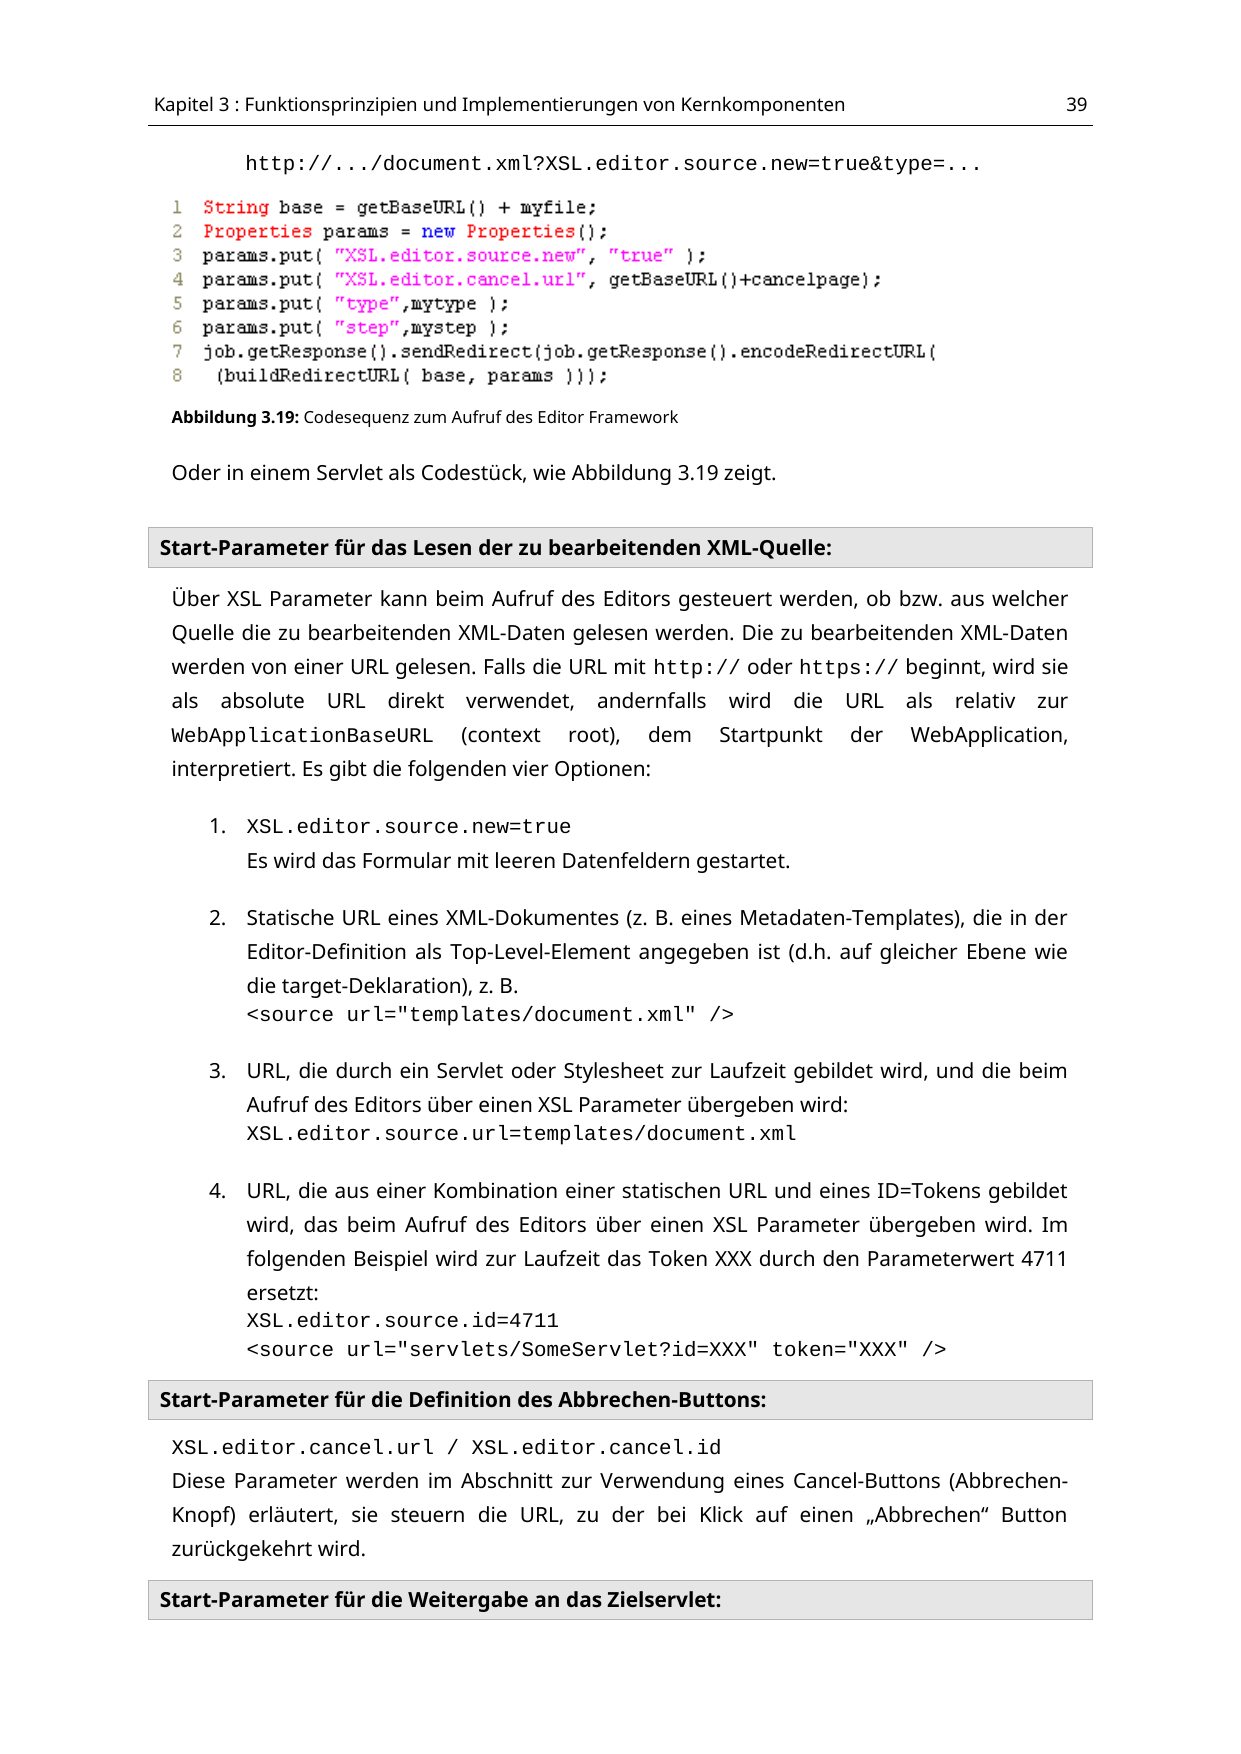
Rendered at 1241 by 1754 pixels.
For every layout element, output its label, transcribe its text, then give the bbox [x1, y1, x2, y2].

table_header Start-Parameter für die Weitergabe an das Zielservlet: [149, 1581, 1092, 1619]
list XSL.editor.source.new=true Es wird das Formular mit leeren Datenfeldern gestartet. [209, 812, 1069, 874]
list URL, die aus einer Kombination einer statischen URL und eines ID=Tokens gebildet wird, das beim Aufruf des Editors über einen XSL Parameter übergeben wird. Im folgenden Beispiel wird zur Laufzeit das Token XXX durch den Parameterwert 4711 ersetzt: XSL.editor.source.id=4711 <source url="servlets/SomeServlet?id=XXX" token="XXX" /> [209, 1176, 1069, 1362]
text Oder in einem Servlet als Codestück, wie Abbildung 3.20 zeigt. [148, 205, 1069, 486]
text Über XSL Parameter kann beim Aufruf des Editors gesteuert werden, ob bzw. aus welcher Quelle die zu bearbeitenden XML-Daten gelesen werden. Die zu bearbeitenden XML-Daten werden von einer URL gelesen. Falls die URL mit http:// oder https:// beginnt, wird sie als absolute URL direkt verwendet, andernfalls wird die URL als relativ zur WebApplicationBaseURL (context root), dem Startpunkt der WebApplication, interpretiert. Es gibt die folgenden vier Optionen: [171, 584, 1069, 782]
text XSL.editor.cancel.url / XSL.editor.cancel.id Diese Parameter werden im Abschnitt zur Verwendung eines Cancel-Buttons (Abbrechen-Knopf) erläutert, sie steuern die URL, zu der bei Klick auf einen „Abbrechen“ Button zurückgekehrt wird. [171, 1437, 1069, 1562]
table_header Start-Parameter für die Definition des Abbrechen-Buttons: [149, 1381, 1092, 1419]
list URL, die durch ein Servlet oder Stylesheet zur Laufzeit gebildet wird, und die beim Aufruf des Editors über einen XSL Parameter übergeben wird: XSL.editor.source.url=templates/document.xml [209, 1057, 1069, 1147]
list Statische URL eines XML-Dokumentes (z. B. eines Metadaten-Templates), die in der Editor-Definition als Top-Level-Element angegeben ist (d.h. auf gleicher Ebene wie die target-Deklaration), z. B. <source url="templates/document.xml" /> [209, 903, 1069, 1027]
text Abbildung 3.20: Codesequenz zum Aufruf des Editor Framework [171, 390, 948, 428]
table_header Start-Parameter für das Lesen der zu bearbeitenden XML-Quelle: [149, 528, 1092, 567]
text http://.../document.xml?XSL.editor.source.new=true&type=... [171, 148, 1069, 176]
